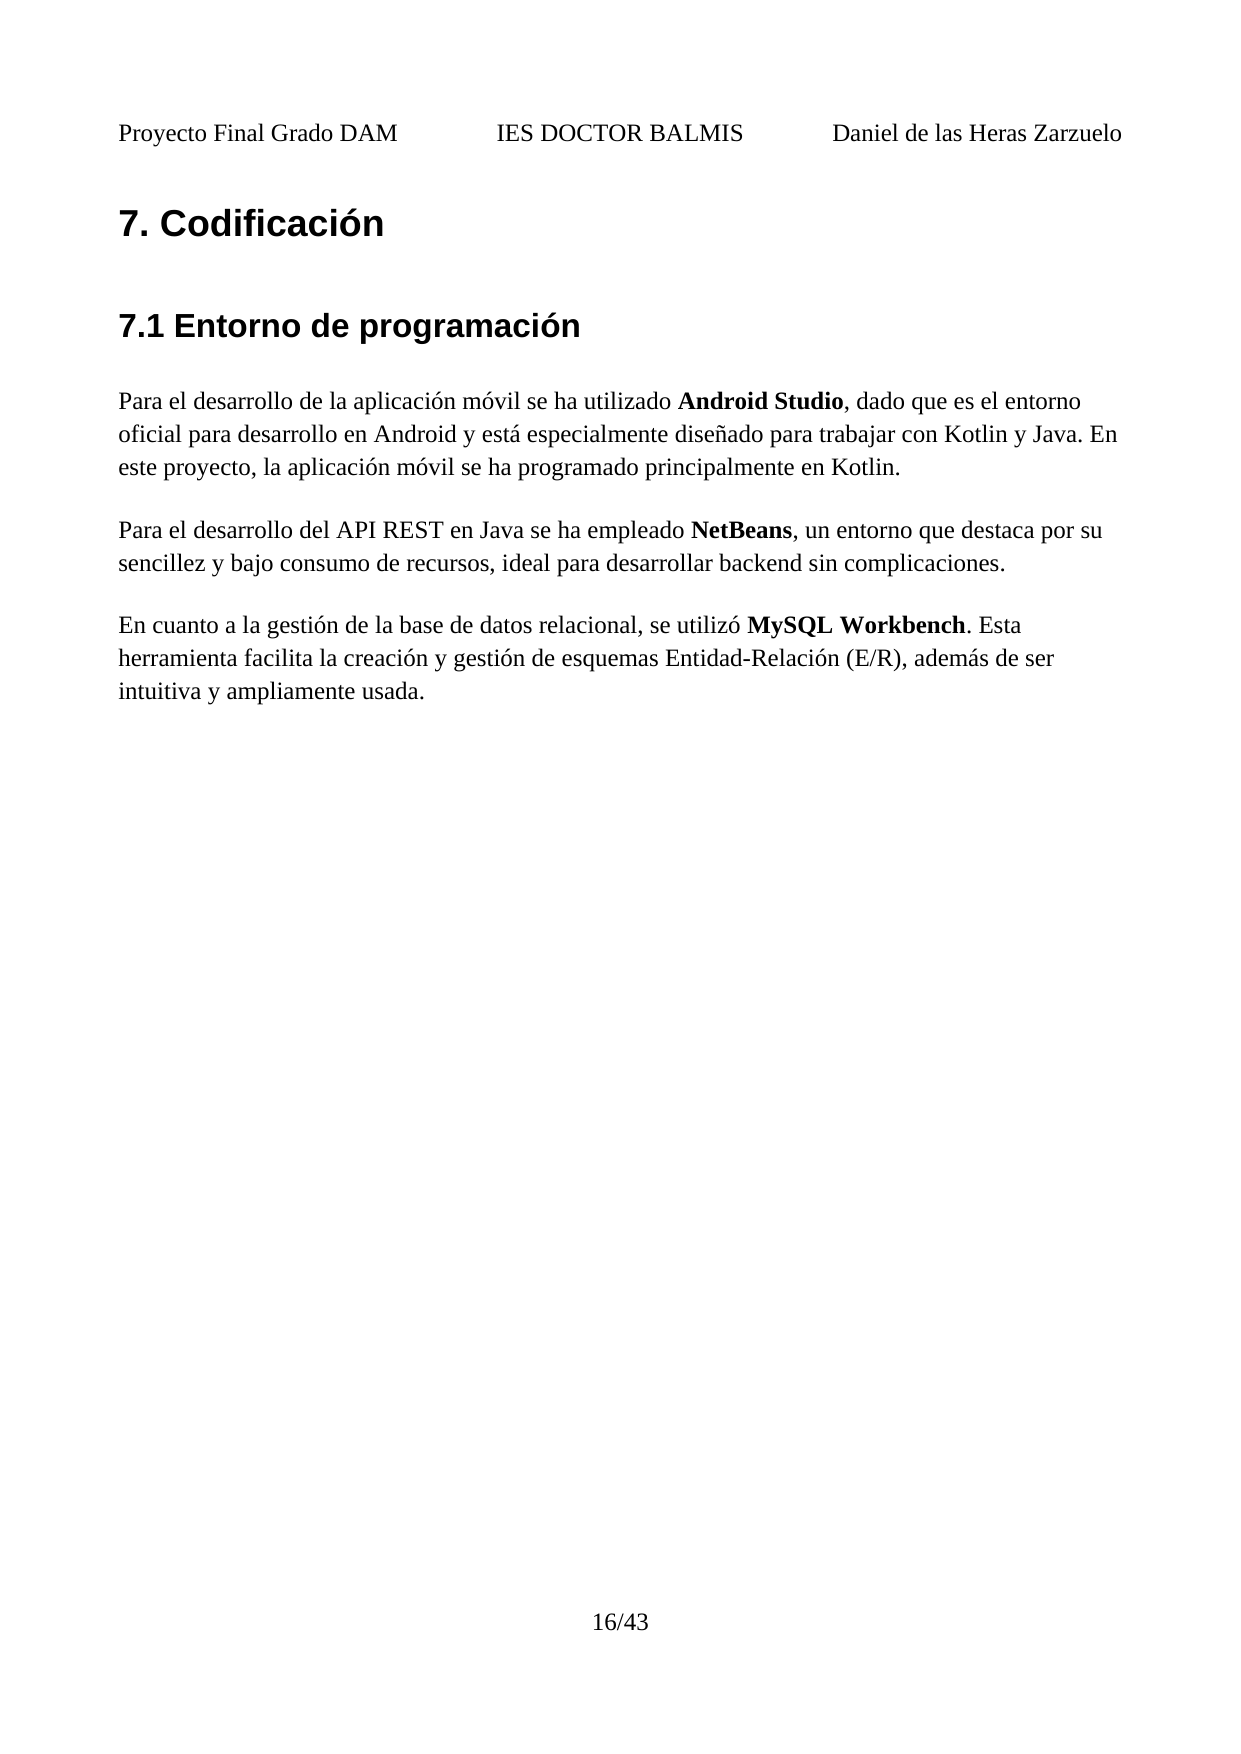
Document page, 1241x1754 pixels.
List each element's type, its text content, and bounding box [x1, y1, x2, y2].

subtitle 7. Codificación [118, 201, 1122, 244]
text Para el desarrollo del API REST en Java se ha empleado NetBeans, un entorno que destaca por su sencillez y bajo consumo de recursos, ideal para desarrollar backend sin complicaciones. [118, 515, 1122, 577]
subtitle 7.1 Entorno de programación [118, 307, 1122, 345]
text Para el desarrollo de la aplicación móvil se ha utilizado Android Studio, dado que es el entorno oficial para desarrollo en Android y está especialmente diseñado para trabajar con Kotlin y Java. En este proyecto, la aplicación móvil se ha programado principalmente en Kotlin. [118, 386, 1122, 481]
text En cuanto a la gestión de la base de datos relacional, se utilizó MySQL Workbench. Esta herramienta facilita la creación y gestión de esquemas Entidad-Relación (E/R), además de ser intuitiva y ampliamente usada. [118, 610, 1122, 705]
